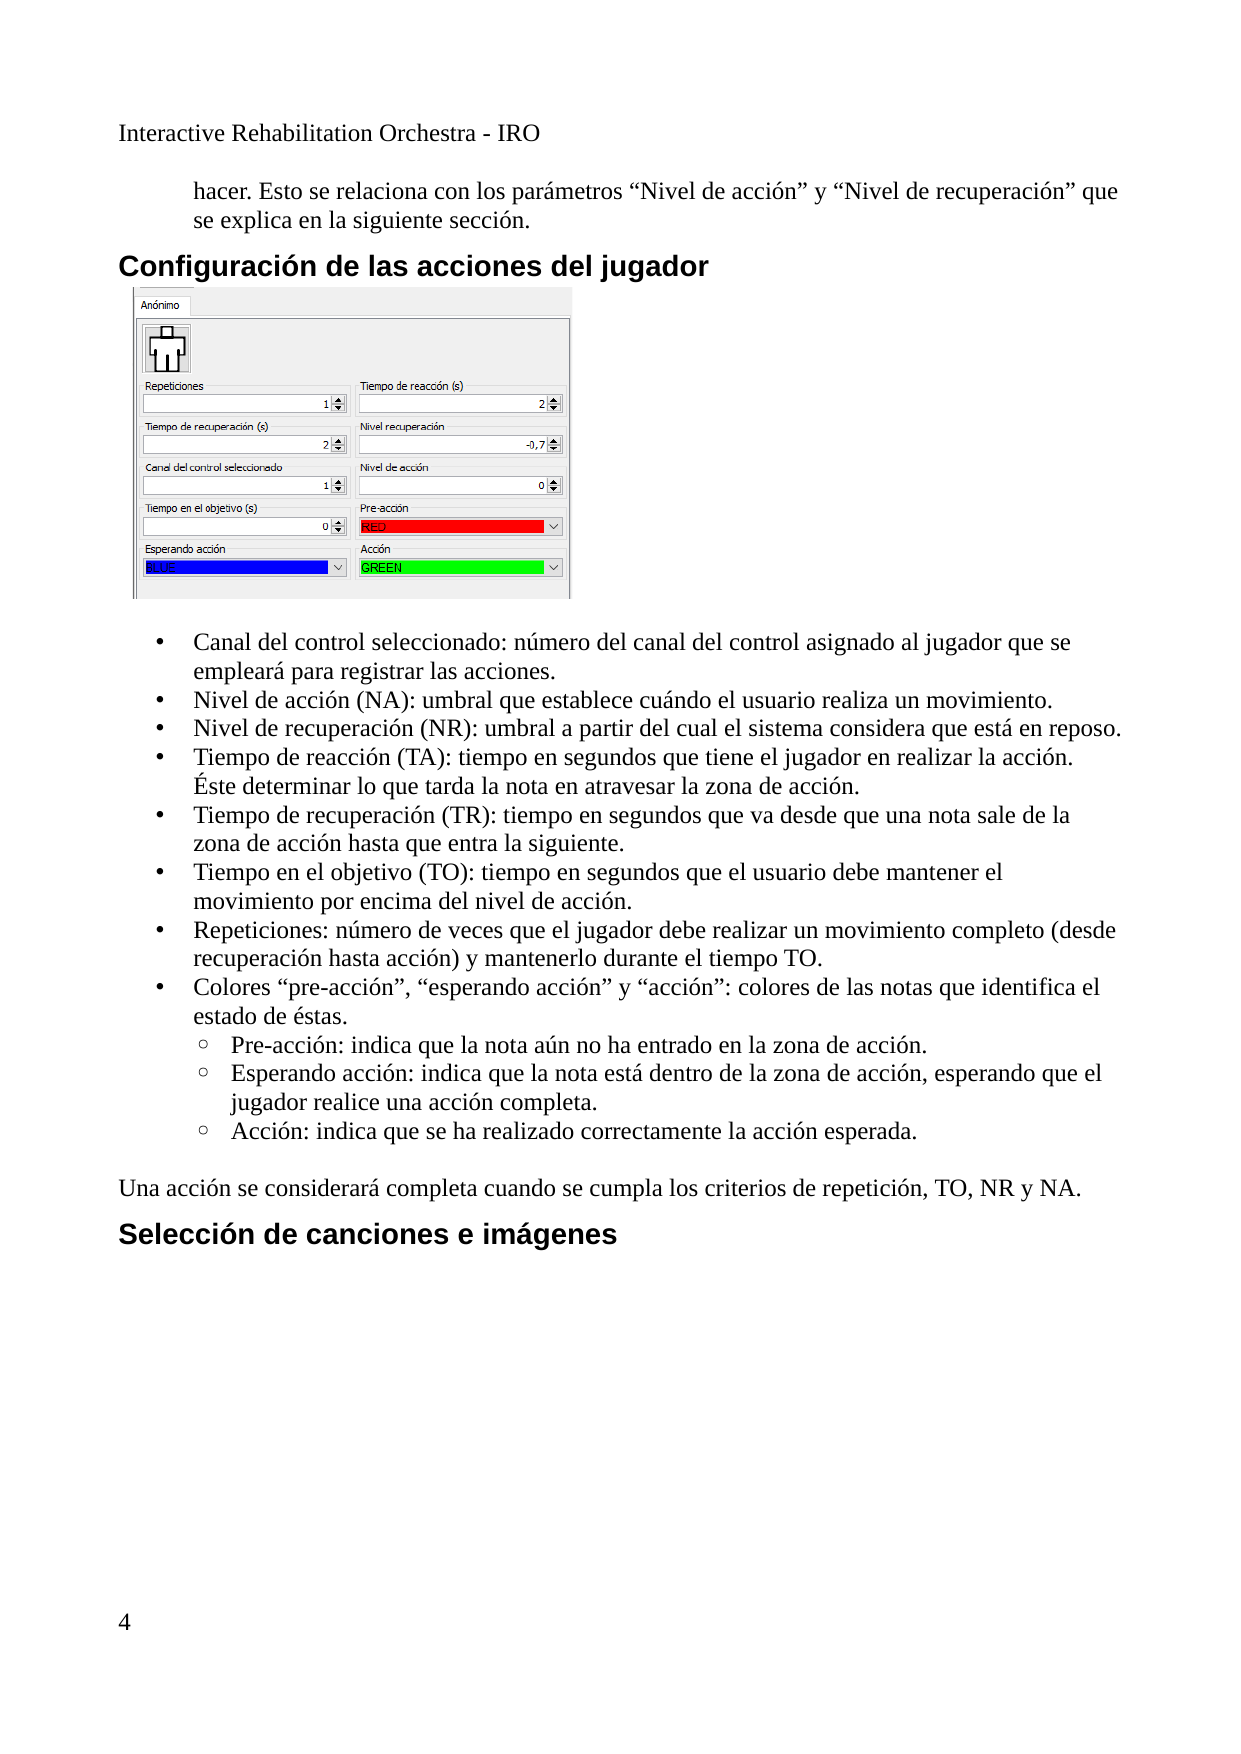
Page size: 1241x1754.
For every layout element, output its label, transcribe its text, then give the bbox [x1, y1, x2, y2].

list Tiempo en el objetivo (TO): tiempo en segundos que el usuario debe mantener el movimiento por encima del nivel de acción. [156, 857, 1122, 915]
list Canal del control seleccionado: número del canal del control asignado al jugador que se empleará para registrar las acciones. [156, 627, 1122, 685]
list Tiempo de recuperación (TR): tiempo en segundos que va desde que una nota sale de la zona de acción hasta que entra la siguiente. [156, 800, 1122, 857]
list hacer. Esto se relaciona con los parámetros “Nivel de acción” y “Nivel de recuperación” que se explica en la siguiente sección. [156, 176, 1122, 234]
list Esperando acción: indica que la nota está dentro de la zona de acción, esperando que el jugador realice una acción completa. [193, 1058, 1122, 1116]
subtitle Selección de canciones e imágenes [118, 1217, 1122, 1251]
subtitle Configuración de las acciones del jugador [118, 248, 1122, 282]
list Nivel de recuperación (NR): umbral a partir del cual el sistema considera que está en reposo. [156, 713, 1122, 742]
list Pre-acción: indica que la nota aún no ha entrado en la zona de acción. [193, 1030, 1122, 1058]
list Acción: indica que se ha realizado correctamente la acción esperada. [193, 1116, 1122, 1145]
text Una acción se considerará completa cuando se cumpla los criterios de repetición, TO, NR y NA. [118, 1173, 1122, 1202]
list Tiempo de reacción (TA): tiempo en segundos que tiene el jugador en realizar la acción. Éste determinar lo que tarda la nota en atravesar la zona de acción. [156, 742, 1122, 800]
list Nivel de acción (NA): umbral que establece cuándo el usuario realiza un movimiento. [156, 685, 1122, 713]
list Colores “pre-acción”, “esperando acción” y “acción”: colores de las notas que identifica el estado de éstas. [156, 972, 1122, 1030]
list Repeticiones: número de veces que el jugador debe realizar un movimiento completo (desde recuperación hasta acción) y mantenerlo durante el tiempo TO. [156, 915, 1122, 972]
picture [132, 287, 573, 599]
